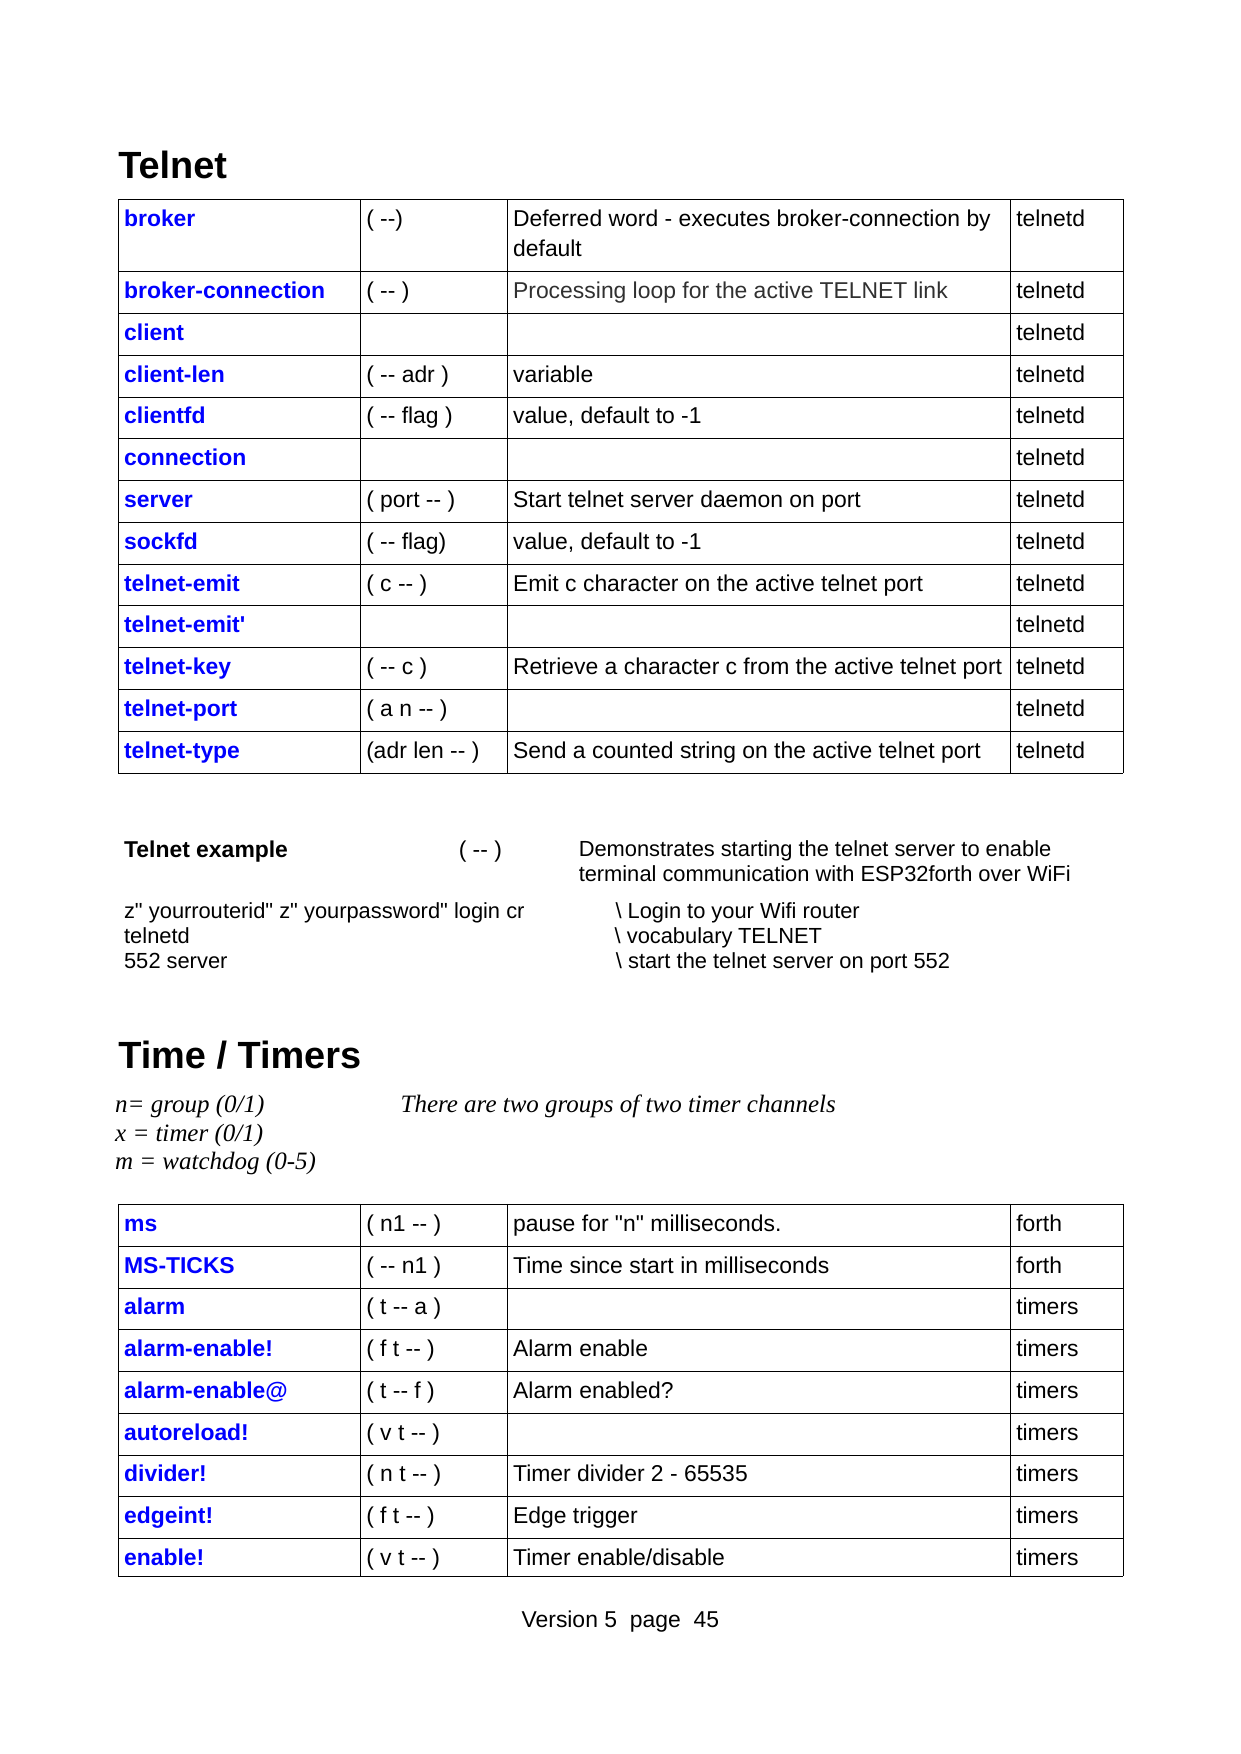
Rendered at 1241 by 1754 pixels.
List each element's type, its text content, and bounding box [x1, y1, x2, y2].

table_cell ( v t -- ) [361, 1414, 507, 1454]
table_cell ( t -- a ) [361, 1289, 507, 1329]
table_cell timers [1011, 1372, 1123, 1413]
table_cell [361, 314, 507, 355]
table_cell telnetd [1011, 272, 1123, 313]
table_cell ( f t -- ) [361, 1497, 507, 1538]
table_cell ( n t -- ) [361, 1456, 507, 1496]
table_cell telnet-port [119, 690, 360, 731]
table_header ( --) [361, 200, 507, 271]
table_cell [508, 1414, 1010, 1454]
table_cell Alarm enabled? [508, 1372, 1010, 1413]
table_cell Retrieve a character c from the active telnet port [508, 648, 1010, 689]
table_cell telnet-key [119, 648, 360, 689]
table_cell alarm [119, 1289, 360, 1329]
table_cell value, default to -1 [508, 398, 1010, 438]
table_header broker [119, 200, 360, 271]
table_cell connection [119, 439, 360, 480]
table_cell [508, 690, 1010, 731]
table_cell ( v t -- ) [361, 1539, 507, 1576]
table_cell ( t -- f ) [361, 1372, 507, 1413]
table_cell telnetd [1011, 481, 1123, 522]
table_cell (adr len -- ) [361, 732, 507, 772]
table_cell [508, 439, 1010, 480]
table_cell client [119, 314, 360, 355]
table_cell edgeint! [119, 1497, 360, 1538]
table_cell alarm-enable! [119, 1330, 360, 1371]
table_cell telnetd [1011, 356, 1123, 397]
table_cell telnetd [1011, 314, 1123, 355]
table_cell ( -- flag ) [361, 398, 507, 438]
table_cell telnetd [1011, 690, 1123, 731]
table_cell Timer enable/disable [508, 1539, 1010, 1576]
table_cell Edge trigger [508, 1497, 1010, 1538]
table_cell Emit c character on the active telnet port [508, 565, 1010, 605]
subtitle Telnet [118, 143, 1122, 187]
table_cell telnetd [1011, 565, 1123, 605]
table_cell broker-connection [119, 272, 360, 313]
table_cell telnet-emit [119, 565, 360, 605]
table_cell timers [1011, 1414, 1123, 1454]
table_cell telnetd [1011, 398, 1123, 438]
table_cell telnetd [1011, 523, 1123, 564]
table_cell ( -- flag) [361, 523, 507, 564]
table_cell ( f t -- ) [361, 1330, 507, 1371]
table_header pause for "n" milliseconds. [508, 1205, 1010, 1246]
table_cell ( -- adr ) [361, 356, 507, 397]
table_cell timers [1011, 1539, 1123, 1576]
table_header ( n1 -- ) [361, 1205, 507, 1246]
table_cell ( port -- ) [361, 481, 507, 522]
table_cell telnet-type [119, 732, 360, 772]
table_cell [508, 606, 1010, 647]
subtitle Time / Timers [118, 1033, 1122, 1076]
table_cell Processing loop for the active TELNET link [508, 272, 1010, 313]
table_cell Time since start in milliseconds [508, 1247, 1010, 1287]
table_header There are two groups of two timer channels [397, 1089, 954, 1175]
table_header n= group (0/1) x = timer (0/1) m = watchdog (0-5) [112, 1089, 397, 1175]
table_cell Timer divider 2 - 65535 [508, 1456, 1010, 1496]
table_cell Start telnet server daemon on port [508, 481, 1010, 522]
table_cell Send a counted string on the active telnet port [508, 732, 1010, 772]
table_cell telnetd [1011, 732, 1123, 772]
table_cell ( -- c ) [361, 648, 507, 689]
table_cell value, default to -1 [508, 523, 1010, 564]
table_cell timers [1011, 1330, 1123, 1371]
table_cell [508, 1289, 1010, 1329]
table_cell clientfd [119, 398, 360, 438]
table_cell ( -- ) [361, 272, 507, 313]
table_cell sockfd [119, 523, 360, 564]
table_cell [361, 606, 507, 647]
table_cell server [119, 481, 360, 522]
table_cell timers [1011, 1456, 1123, 1496]
table_header Demonstrates starting the telnet server to enable terminal communication with ESP32forth over WiFi [573, 830, 1123, 892]
table_cell telnetd [1011, 648, 1123, 689]
table_cell telnet-emit' [119, 606, 360, 647]
table_header Telnet example [118, 830, 453, 892]
table_header Deferred word - executes broker-connection by default [508, 200, 1010, 271]
table_cell ( c -- ) [361, 565, 507, 605]
table_cell ( a n -- ) [361, 690, 507, 731]
table_cell timers [1011, 1497, 1123, 1538]
table_cell z" yourrouterid" z" yourpassword" login cr \ Login to your Wifi router telnetd \ vocabulary TELNET 552 server \ start the telnet server on port 552 [118, 892, 1123, 979]
table_cell divider! [119, 1456, 360, 1496]
table_cell MS-TICKS [119, 1247, 360, 1287]
table_cell [361, 439, 507, 480]
table_header ms [119, 1205, 360, 1246]
table_cell variable [508, 356, 1010, 397]
table_header ( -- ) [453, 830, 573, 892]
table_header forth [1011, 1205, 1123, 1246]
table_cell ( -- n1 ) [361, 1247, 507, 1287]
table_cell alarm-enable@ [119, 1372, 360, 1413]
table_cell telnetd [1011, 439, 1123, 480]
table_cell telnetd [1011, 606, 1123, 647]
table_cell timers [1011, 1289, 1123, 1329]
table_cell client-len [119, 356, 360, 397]
table_cell autoreload! [119, 1414, 360, 1454]
table_cell enable! [119, 1539, 360, 1576]
table_cell Alarm enable [508, 1330, 1010, 1371]
table_cell forth [1011, 1247, 1123, 1287]
table_cell [508, 314, 1010, 355]
table_header telnetd [1011, 200, 1123, 271]
